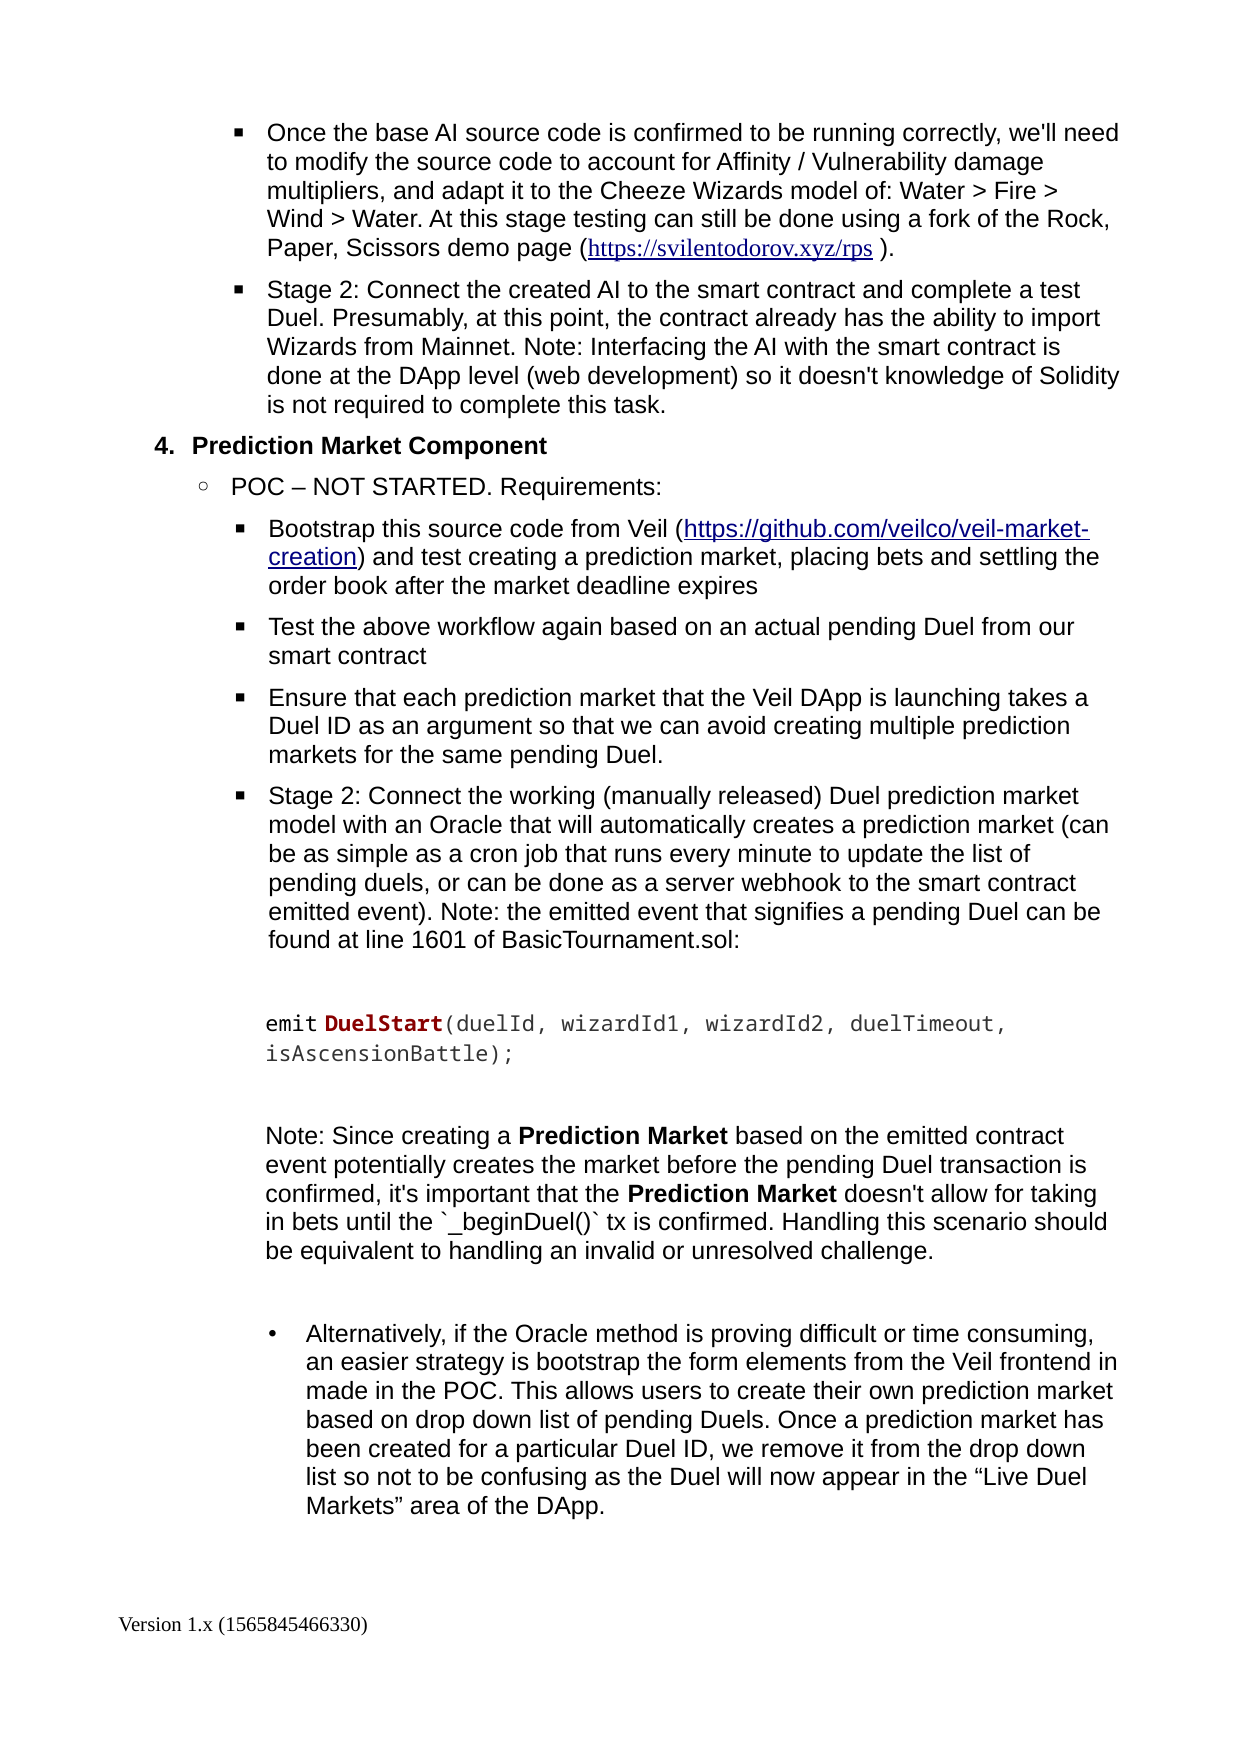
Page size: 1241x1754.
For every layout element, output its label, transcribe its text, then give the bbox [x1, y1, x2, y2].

list Stage 2: Connect the created AI to the smart contract and complete a test Duel. Presumably, at this point, the contract already has the ability to import Wizards from Mainnet. Note: Interfacing the AI with the smart contract is done at the DApp level (web development) so it doesn't knowledge of Solidity is not required to complete this task. [229, 274, 1122, 418]
list Prediction Market Component [154, 431, 1122, 460]
list Ensure that each prediction market that the Veil DApp is launching takes a Duel ID as an argument so that we can avoid creating multiple prediction markets for the same pending Duel. [231, 682, 1122, 769]
list Once the base AI source code is confirmed to be running correctly, we'll need to modify the source code to account for Affinity / Vulnerability damage multipliers, and adapt it to the Cheeze Wizards model of: Water > Fire > Wind > Water. At this stage testing can still be done using a fork of the Rock, Paper, Scissors demo page (https://svilentodorov.xyz/rps ). [229, 118, 1122, 262]
text Note: Since creating a Prediction Market based on the emitted contract event potentially creates the market before the pending Duel transaction is confirmed, it's important that the Prediction Market doesn't allow for taking in bets until the `_beginDuel()` tx is confirmed. Handling this scenario should be equivalent to handling an invalid or unresolved challenge. [265, 1121, 1122, 1265]
list Test the above workflow again based on an actual pending Duel from our smart contract [231, 612, 1122, 670]
list Stage 2: Connect the working (manually released) Duel prediction market model with an Oracle that will automatically creates a prediction market (can be as simple as a cron job that runs every minute to update the list of pending duels, or can be done as a server webhook to the smart contract emitted event). Note: the emitted event that signifies a pending Duel can be found at line 1601 of BasicTournament.sol: [231, 781, 1122, 954]
text emit DuelStart(duelId, wizardId1, wizardId2, duelTimeout, isAscensionBattle); [265, 1008, 1122, 1067]
list POC – NOT STARTED. Requirements: [193, 472, 1122, 501]
list Alternatively, if the Oracle method is proving difficult or time consuming, an easier strategy is bootstrap the form elements from the Veil frontend in made in the POC. This allows users to create their own prediction market based on drop down list of pending Duels. Once a prediction market has been created for a particular Duel ID, we remove it from the drop down list so not to be confusing as the Duel will now appear in the “Live Duel Markets” area of the DApp. [268, 1318, 1122, 1520]
list Bootstrap this source code from Veil (https://github.com/veilco/veil-market-creation) and test creating a prediction market, placing bets and settling the order book after the market deadline expires [231, 513, 1122, 600]
